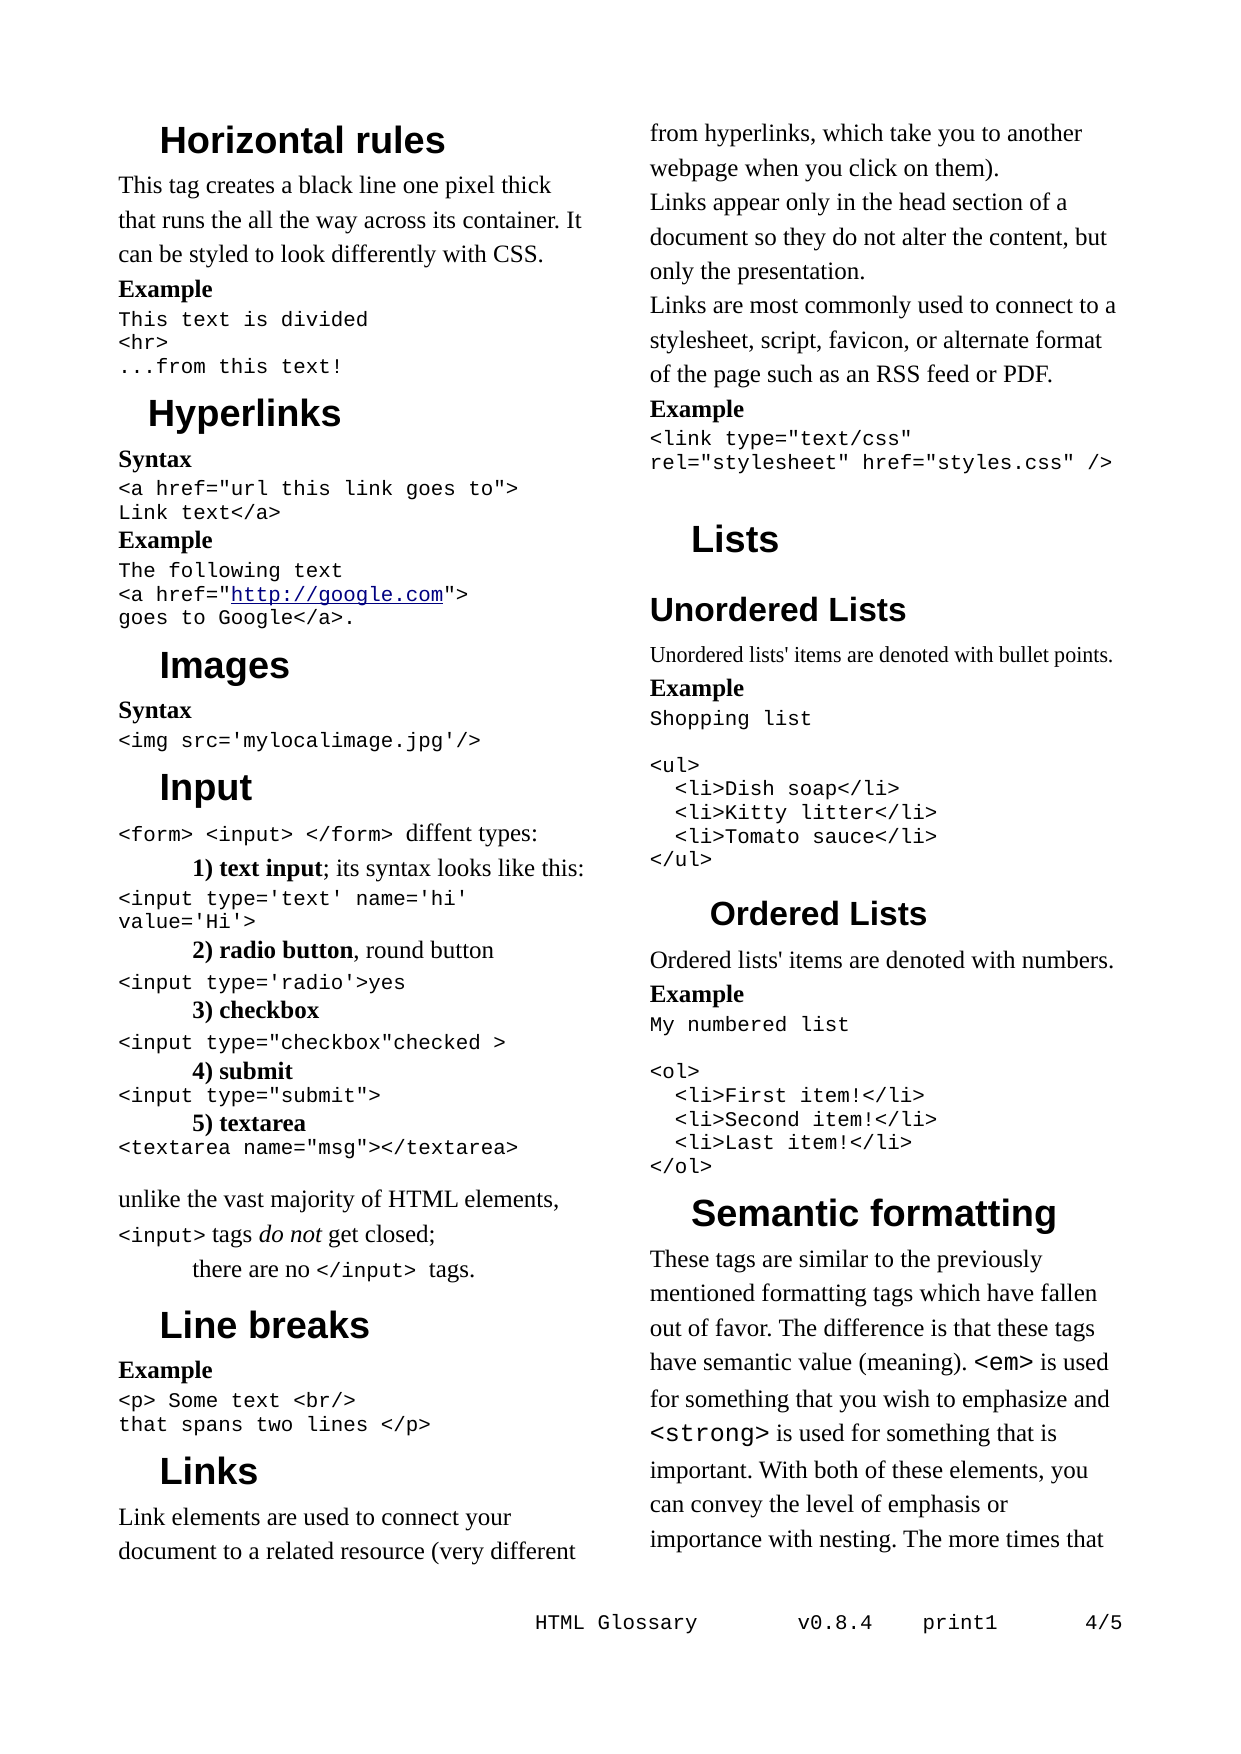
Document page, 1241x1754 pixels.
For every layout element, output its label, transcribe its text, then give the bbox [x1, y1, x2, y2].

text Links appear only in the head section of a document so they do not alter the content, but only the presentation. [649, 187, 1122, 285]
text <li>Dish soap</li> [649, 778, 1122, 802]
text goes to Google</a>. [118, 607, 591, 631]
text These tags are similar to the previously mentioned formatting tags which have fallen out of favor. The difference is that these tags have semantic value (meaning). <em> is used for something that you wish to emphasize and <strong> is used for something that is important. With both of these elements, you can convey the level of emphasis or importance with nesting. The more times that [649, 1244, 1122, 1552]
text Example [118, 274, 591, 303]
text Example [649, 394, 1122, 423]
text Links are most commonly used to connect to a stylesheet, script, favicon, or alternate format of the page such as an RSS feed or PDF. [649, 291, 1122, 388]
text <ol> [649, 1061, 1122, 1085]
text 4) submit [118, 1056, 591, 1085]
text <a href="http://google.com"> [118, 584, 591, 607]
text 3) checkbox [118, 995, 591, 1026]
text unlike the vast majority of HTML elements, <input> tags do not get closed; there are no </input> tags. [118, 1184, 591, 1285]
text <input type="checkbox"checked > [118, 1032, 591, 1056]
text <textarea name="msg"></textarea> [118, 1137, 591, 1161]
text <li>Tomato sauce</li> [649, 826, 1122, 849]
text 2) radio button, round button [118, 935, 591, 966]
text Example [649, 673, 1122, 702]
subtitle Horizontal rules [148, 118, 591, 162]
subtitle Links [148, 1449, 591, 1493]
text 1) text input; its syntax looks like this: [118, 853, 591, 882]
subtitle Unordered Lists [649, 590, 1122, 629]
text This tag creates a black line one pixel thick that runs the all the way across its container. It can be styled to look differently with CSS. [118, 171, 591, 268]
text Example [649, 979, 1122, 1008]
text <link type="text/css" rel="stylesheet" href="styles.css" /> [649, 428, 1122, 476]
subtitle Hyperlinks [148, 391, 591, 435]
text <img src='mylocalimage.jpg'/> [118, 730, 591, 753]
text <form> <input> </form> diffent types: [118, 818, 591, 847]
subtitle Semantic formatting [679, 1191, 1122, 1235]
text <input type='radio'>yes [118, 972, 591, 995]
text My numbered list [649, 1014, 1122, 1038]
text Example [118, 1356, 591, 1384]
text <li>First item!</li> [649, 1085, 1122, 1108]
text Syntax [118, 444, 591, 472]
text <input type="submit"> [118, 1085, 591, 1108]
text that spans two lines </p> [118, 1414, 591, 1437]
subtitle Input [148, 765, 591, 809]
text Example [118, 526, 591, 554]
subtitle Ordered Lists [649, 894, 1122, 932]
text Shopping list [649, 707, 1122, 731]
subtitle Lists [679, 517, 1122, 561]
text Link text</a> [118, 502, 591, 526]
text <a href="url this link goes to"> [118, 478, 591, 502]
subtitle Line breaks [148, 1303, 591, 1347]
text <hr> [118, 332, 591, 356]
text <ul> [649, 755, 1122, 778]
text <p> Some text <br/> [118, 1390, 591, 1414]
text <li>Last item!</li> [649, 1132, 1122, 1156]
text from hyperlinks, which take you to another webpage when you click on them). [649, 118, 1122, 181]
text </ul> [649, 849, 1122, 873]
text Link elements are used to connect your document to a related resource (very different [118, 1502, 591, 1565]
text The following text [118, 560, 591, 584]
text Syntax [118, 695, 591, 724]
text This text is divided [118, 308, 591, 332]
text </ol> [649, 1156, 1122, 1179]
text 5) textarea [118, 1108, 591, 1137]
text ...from this text! [118, 356, 591, 379]
text <li>Second item!</li> [649, 1108, 1122, 1132]
text Ordered lists' items are denoted with numbers. [649, 945, 1122, 974]
text Unordered lists' items are denoted with bullet points. [649, 641, 1122, 668]
text <li>Kitty litter</li> [649, 802, 1122, 826]
text <input type='text' name='hi' value='Hi'> [118, 887, 591, 935]
subtitle Images [148, 643, 591, 686]
